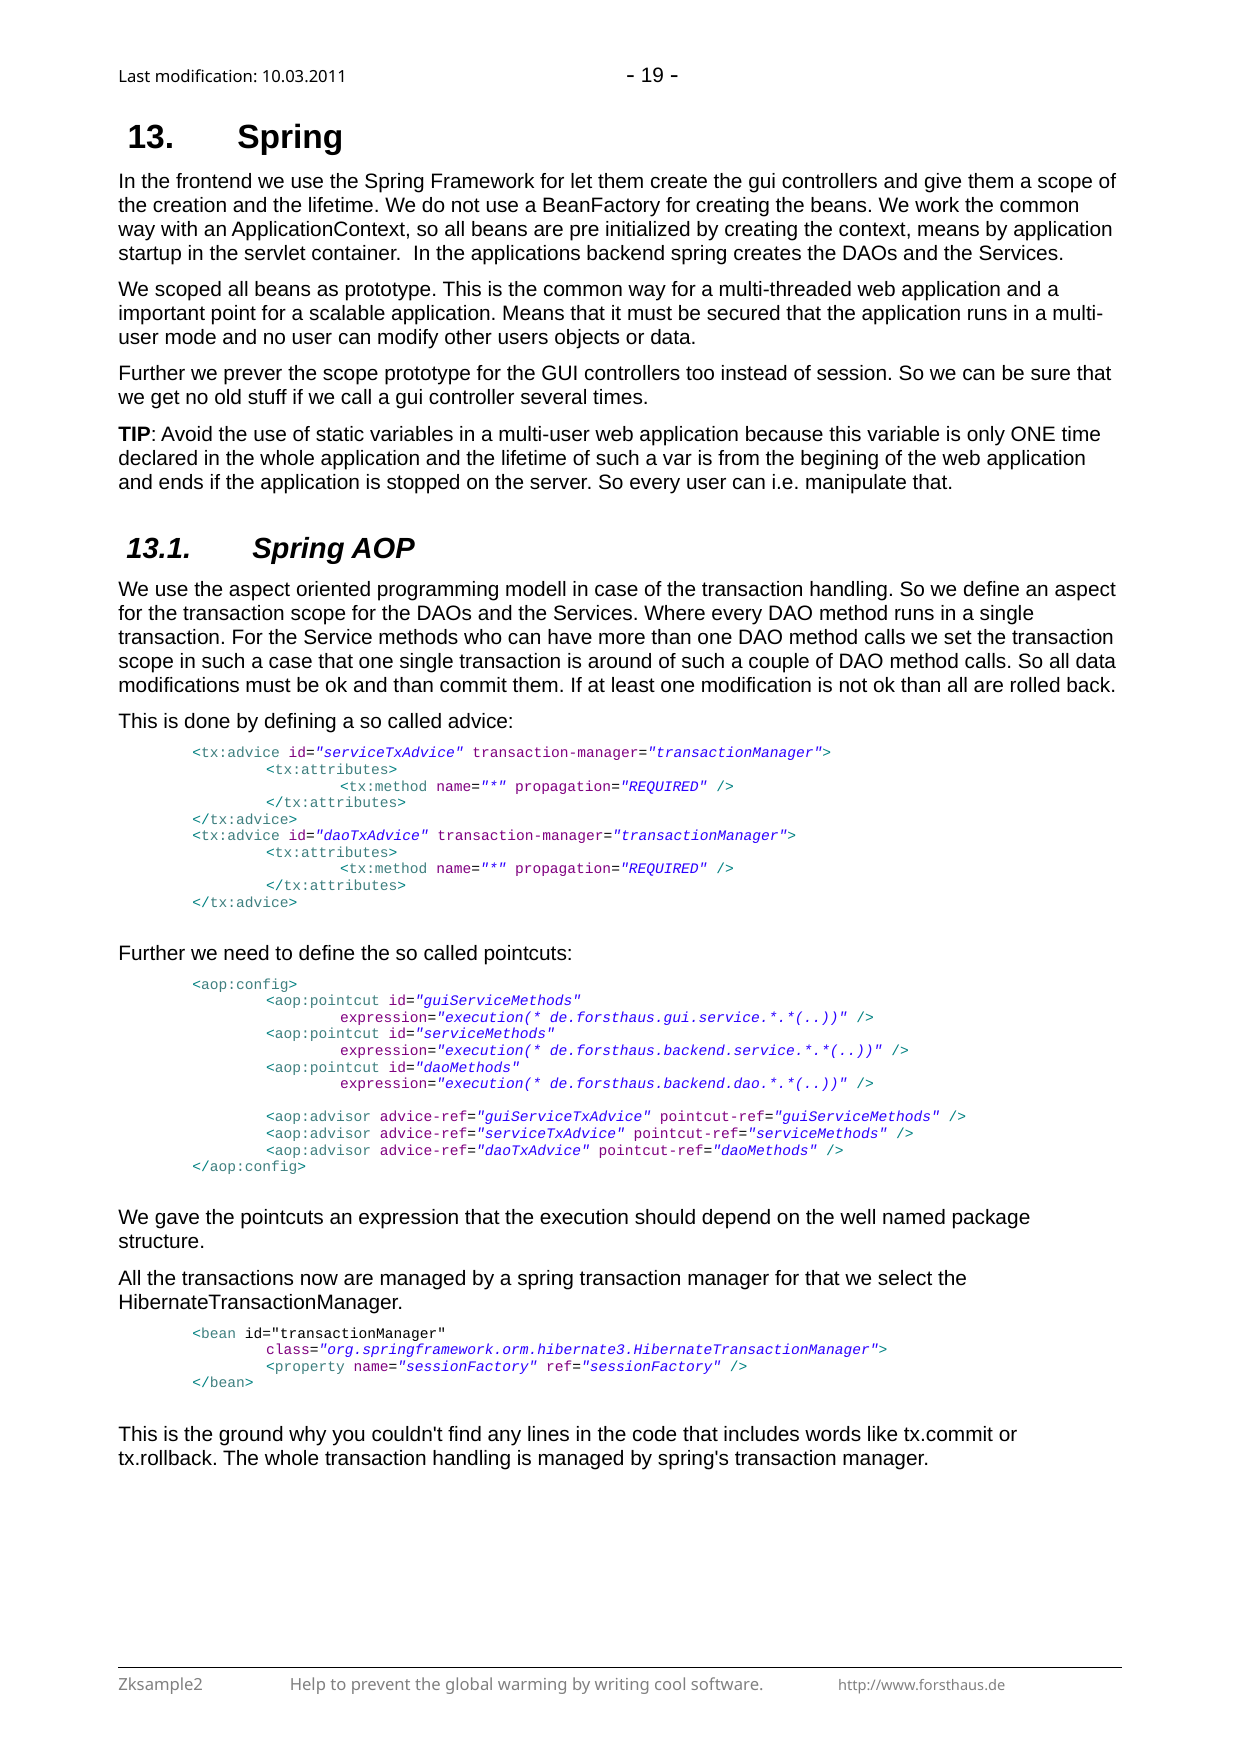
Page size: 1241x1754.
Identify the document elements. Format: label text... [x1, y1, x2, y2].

text <aop:advisor advice-ref="daoTxAdvice" pointcut-ref="daoMethods" /> [118, 1143, 1122, 1159]
text </bean> [118, 1376, 1122, 1392]
text <aop:pointcut id="guiServiceMethods" [118, 994, 1122, 1010]
text <aop:advisor advice-ref="serviceTxAdvice" pointcut-ref="serviceMethods" /> [118, 1126, 1122, 1143]
text Further we prever the scope prototype for the GUI controllers too instead of session. So we can be sure that we get no old stuff if we call a gui controller several times. [118, 361, 1122, 409]
text <aop:pointcut id="serviceMethods" [118, 1027, 1122, 1043]
text <tx:attributes> [118, 762, 1122, 779]
text </aop:config> [118, 1159, 1122, 1176]
text </tx:attributes> [118, 878, 1122, 895]
text <aop:pointcut id="daoMethods" [118, 1060, 1122, 1076]
text We use the aspect oriented programming modell in case of the transaction handling. So we define an aspect for the transaction scope for the DAOs and the Services. Where every DAO method runs in a single transaction. For the Service methods who can have more than one DAO method calls we set the transaction scope in such a case that one single transaction is around of such a couple of DAO method calls. So all data modifications must be ok and than commit them. If at least one modification is not ok than all are rolled back. [118, 577, 1122, 697]
text <tx:advice id="serviceTxAdvice" transaction-manager="transactionManager"> [118, 746, 1122, 762]
text This is done by defining a so called advice: [118, 709, 1122, 733]
text All the transactions now are managed by a spring transaction manager for that we select the HibernateTransactionManager. [118, 1266, 1122, 1313]
text This is the ground why you couldn't find any lines in the code that includes words like tx.commit or tx.rollback. The whole transaction handling is managed by spring's transaction manager. [118, 1421, 1122, 1469]
text expression="execution(* de.forsthaus.backend.service.*.*(..))" /> [118, 1043, 1122, 1060]
text <aop:config> [118, 977, 1122, 994]
text </tx:attributes> [118, 795, 1122, 812]
text <tx:advice id="daoTxAdvice" transaction-manager="transactionManager"> [118, 828, 1122, 845]
text <property name="sessionFactory" ref="sessionFactory" /> [118, 1359, 1122, 1376]
text <tx:method name="*" propagation="REQUIRED" /> [118, 862, 1122, 878]
text class="org.springframework.orm.hibernate3.HibernateTransactionManager"> [118, 1342, 1122, 1359]
text </tx:advice> [118, 812, 1122, 828]
text </tx:advice> [118, 895, 1122, 911]
text <bean id="transactionManager" [118, 1326, 1122, 1342]
text expression="execution(* de.forsthaus.backend.dao.*.*(..))" /> [118, 1076, 1122, 1093]
text <tx:method name="*" propagation="REQUIRED" /> [118, 779, 1122, 795]
text <tx:attributes> [118, 845, 1122, 862]
subtitle Spring AOP [118, 531, 1122, 564]
text In the frontend we use the Spring Framework for let them create the gui controllers and give them a scope of the creation and the lifetime. We do not use a BeanFactory for creating the beans. We work the common way with an ApplicationContext, so all beans are pre initialized by creating the context, means by application startup in the servlet container. In the applications backend spring creates the DAOs and the Services. [118, 168, 1122, 264]
subtitle Spring [118, 117, 1122, 156]
text We gave the pointcuts an expression that the execution should depend on the well named package structure. [118, 1205, 1122, 1253]
text Further we need to define the so called pointcuts: [118, 941, 1122, 964]
text TIP: Avoid the use of static variables in a multi-user web application because this variable is only ONE time declared in the whole application and the lifetime of such a var is from the begining of the web application and ends if the application is stopped on the server. So every user can i.e. manipulate that. [118, 422, 1122, 493]
text We scoped all beans as prototype. This is the common way for a multi-threaded web application and a important point for a scalable application. Means that it must be secured that the application runs in a multi-user mode and no user can modify other users objects or data. [118, 277, 1122, 349]
text expression="execution(* de.forsthaus.gui.service.*.*(..))" /> [118, 1010, 1122, 1027]
text <aop:advisor advice-ref="guiServiceTxAdvice" pointcut-ref="guiServiceMethods" /> [118, 1109, 1122, 1126]
